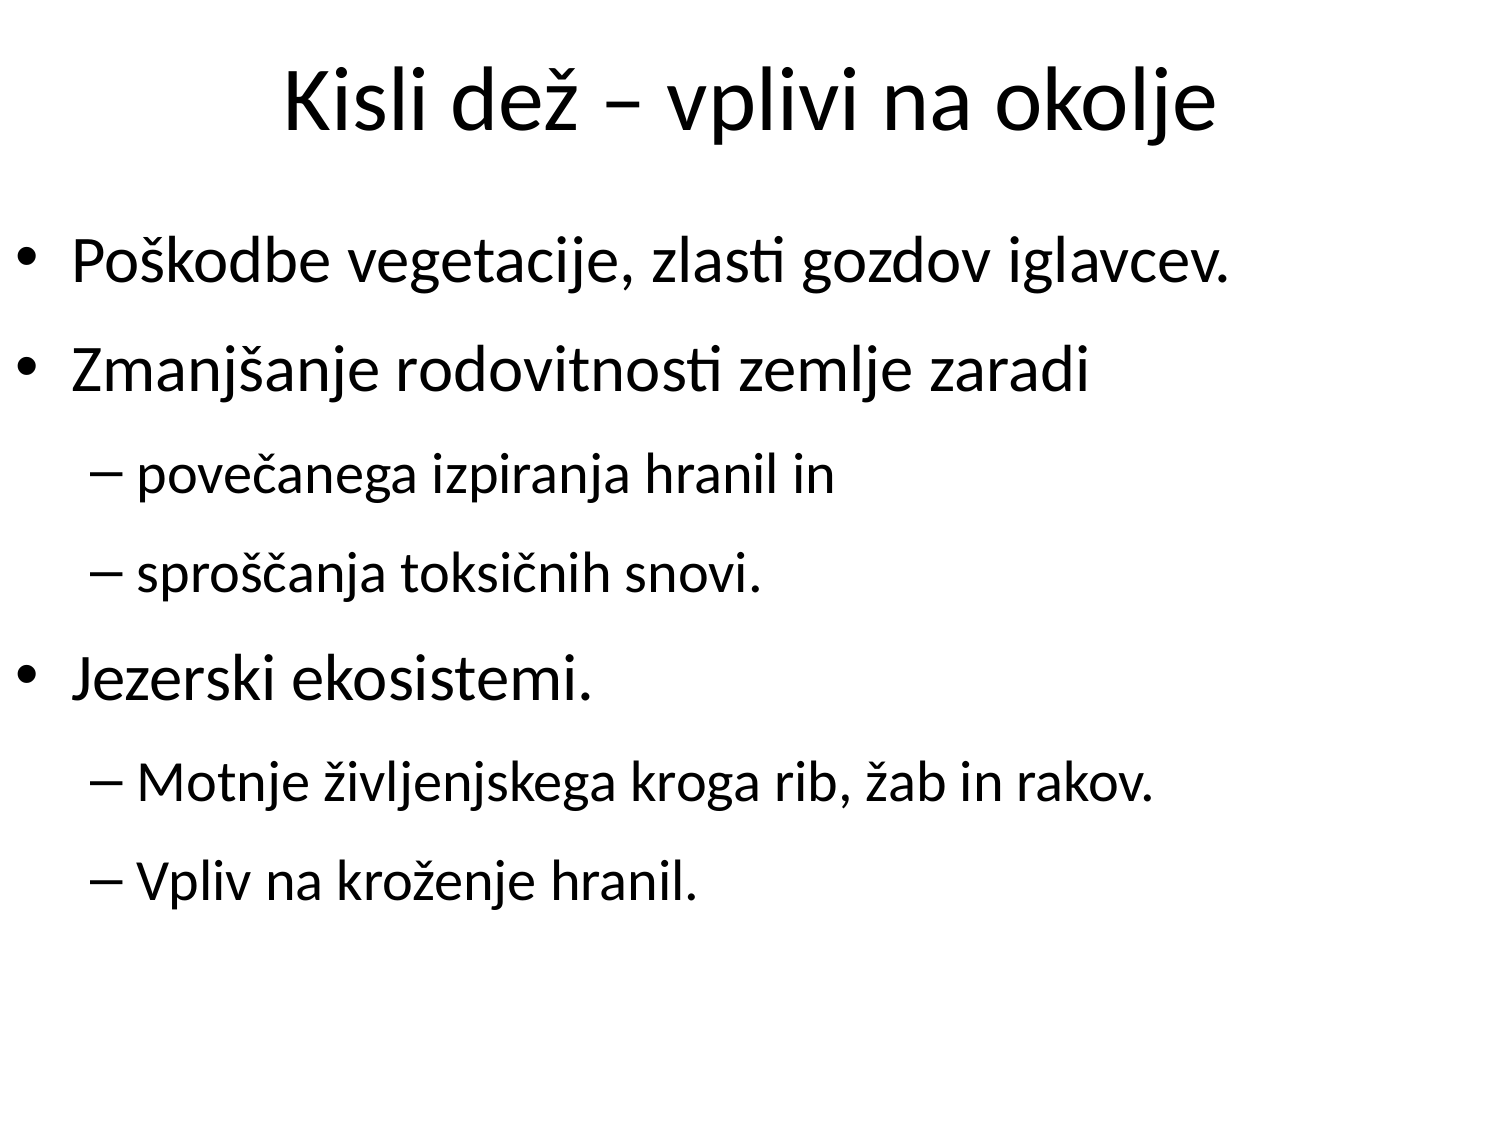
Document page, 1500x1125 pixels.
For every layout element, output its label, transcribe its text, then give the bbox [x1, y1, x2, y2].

title Kisli dež – vplivi na okolje [76, 0, 1427, 188]
list Poškodbe vegetacije, zlasti gozdov iglavcev. Zmanjšanje rodovitnosti zemlje zaradi povečanega izpiranja hranil in sproščanja toksičnih snovi. Jezerski ekosistemi. Motnje življenjskega kroga rib, žab in rakov. Vpliv na kroženje hranil. [0, 208, 1500, 1125]
